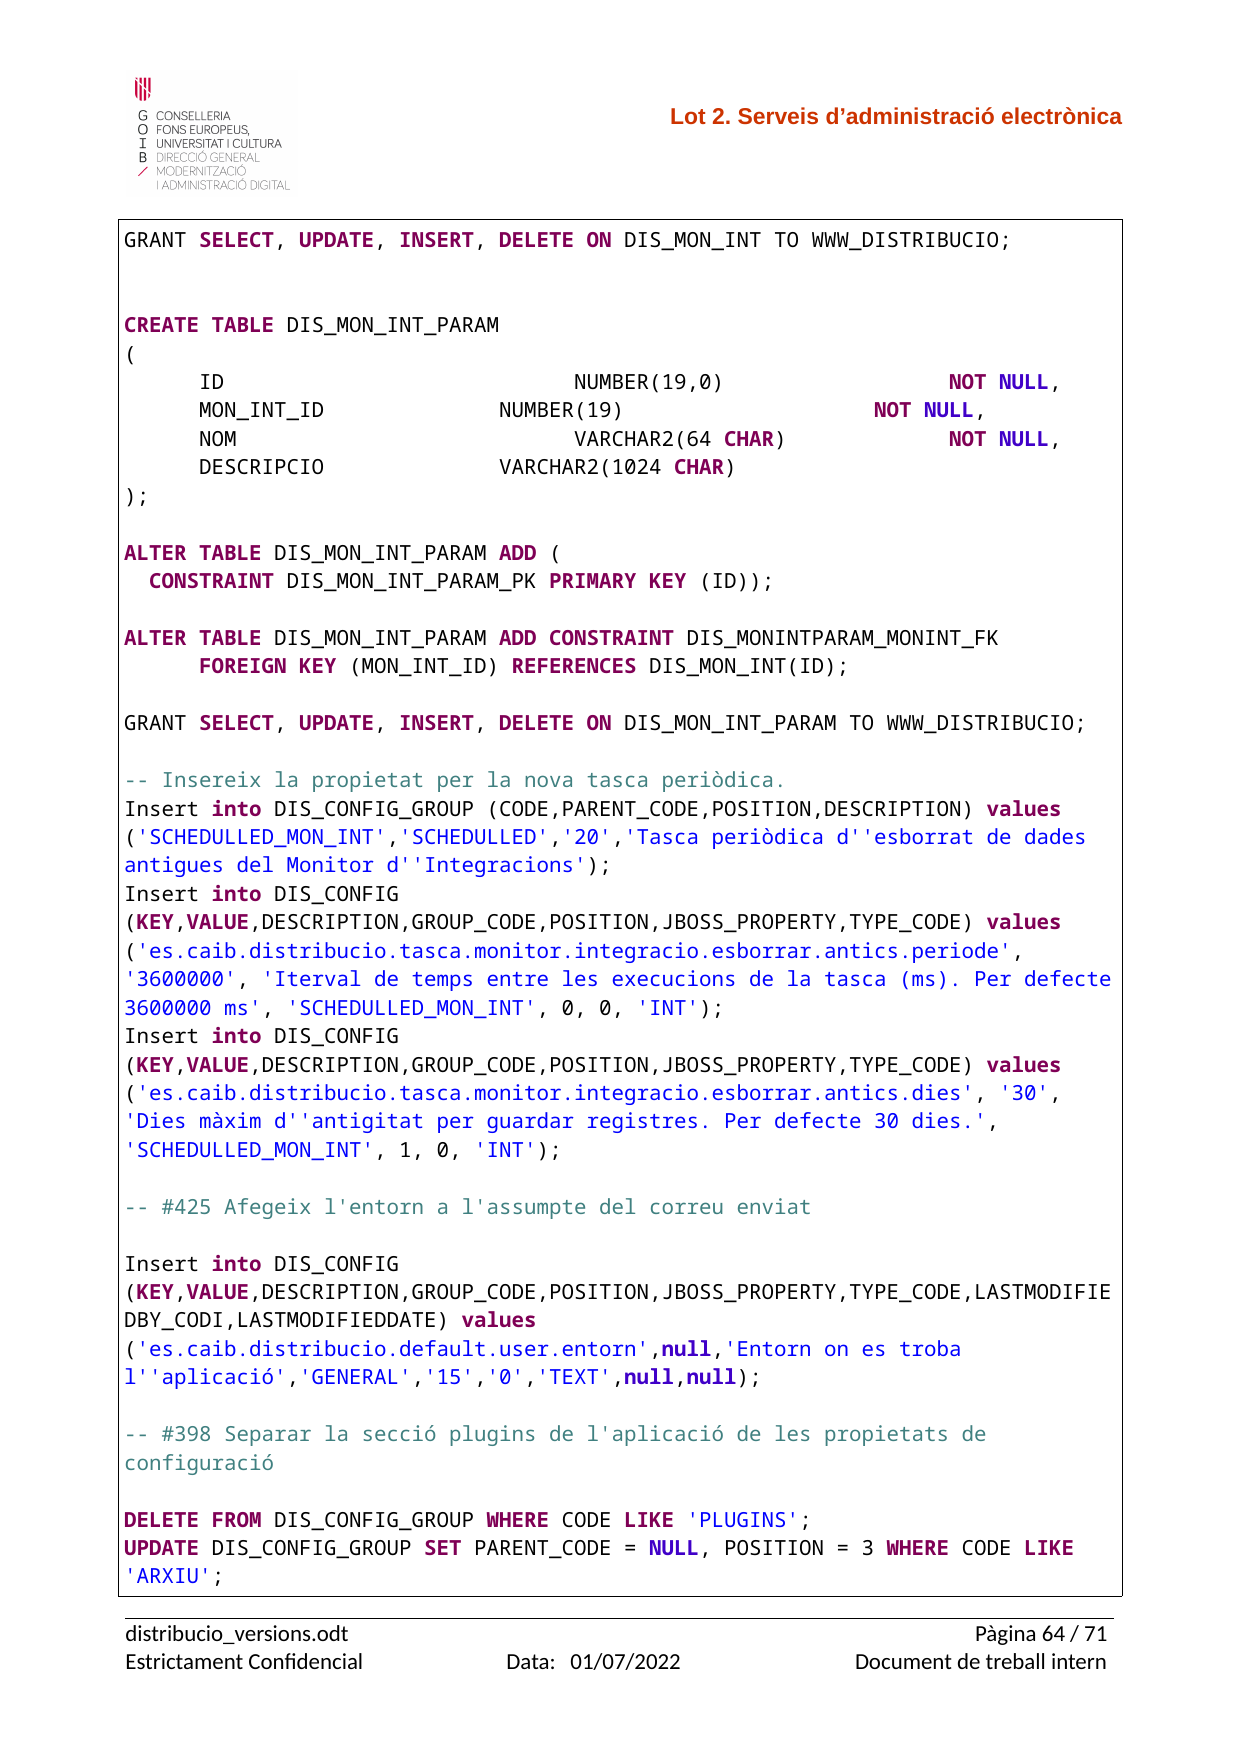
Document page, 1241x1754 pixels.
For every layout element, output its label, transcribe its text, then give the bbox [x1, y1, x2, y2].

picture [126, 70, 299, 197]
table_header GRANT SELECT, UPDATE, INSERT, DELETE ON DIS_MON_INT TO WWW_DISTRIBUCIO; CREATE TABLE DIS_MON_INT_PARAM ( ID NUMBER(19,0) NOT NULL, MON_INT_ID NUMBER(19) NOT NULL, NOM VARCHAR2(64 CHAR) NOT NULL, DESCRIPCIO VARCHAR2(1024 CHAR) ); ALTER TABLE DIS_MON_INT_PARAM ADD ( CONSTRAINT DIS_MON_INT_PARAM_PK PRIMARY KEY (ID)); ALTER TABLE DIS_MON_INT_PARAM ADD CONSTRAINT DIS_MONINTPARAM_MONINT_FK FOREIGN KEY (MON_INT_ID) REFERENCES DIS_MON_INT(ID); GRANT SELECT, UPDATE, INSERT, DELETE ON DIS_MON_INT_PARAM TO WWW_DISTRIBUCIO; -- Insereix la propietat per la nova tasca periòdica. Insert into DIS_CONFIG_GROUP (CODE,PARENT_CODE,POSITION,DESCRIPTION) values ('SCHEDULLED_MON_INT','SCHEDULLED','20','Tasca periòdica d''esborrat de dades antigues del Monitor d''Integracions'); Insert into DIS_CONFIG (KEY,VALUE,DESCRIPTION,GROUP_CODE,POSITION,JBOSS_PROPERTY,TYPE_CODE) values ('es.caib.distribucio.tasca.monitor.integracio.esborrar.antics.periode', '3600000', 'Iterval de temps entre les execucions de la tasca (ms). Per defecte 3600000 ms', 'SCHEDULLED_MON_INT', 0, 0, 'INT'); Insert into DIS_CONFIG (KEY,VALUE,DESCRIPTION,GROUP_CODE,POSITION,JBOSS_PROPERTY,TYPE_CODE) values ('es.caib.distribucio.tasca.monitor.integracio.esborrar.antics.dies', '30', 'Dies màxim d''antigitat per guardar registres. Per defecte 30 dies.', 'SCHEDULLED_MON_INT', 1, 0, 'INT'); -- #425 Afegeix l'entorn a l'assumpte del correu enviat Insert into DIS_CONFIG (KEY,VALUE,DESCRIPTION,GROUP_CODE,POSITION,JBOSS_PROPERTY,TYPE_CODE,LASTMODIFIEDBY_CODI,LASTMODIFIEDDATE) values ('es.caib.distribucio.default.user.entorn',null,'Entorn on es troba l''aplicació','GENERAL','15','0','TEXT',null,null); -- #398 Separar la secció plugins de l'aplicació de les propietats de configuració DELETE FROM DIS_CONFIG_GROUP WHERE CODE LIKE 'PLUGINS'; UPDATE DIS_CONFIG_GROUP SET PARENT_CODE = NULL, POSITION = 3 WHERE CODE LIKE 'ARXIU'; [119, 220, 1122, 1596]
